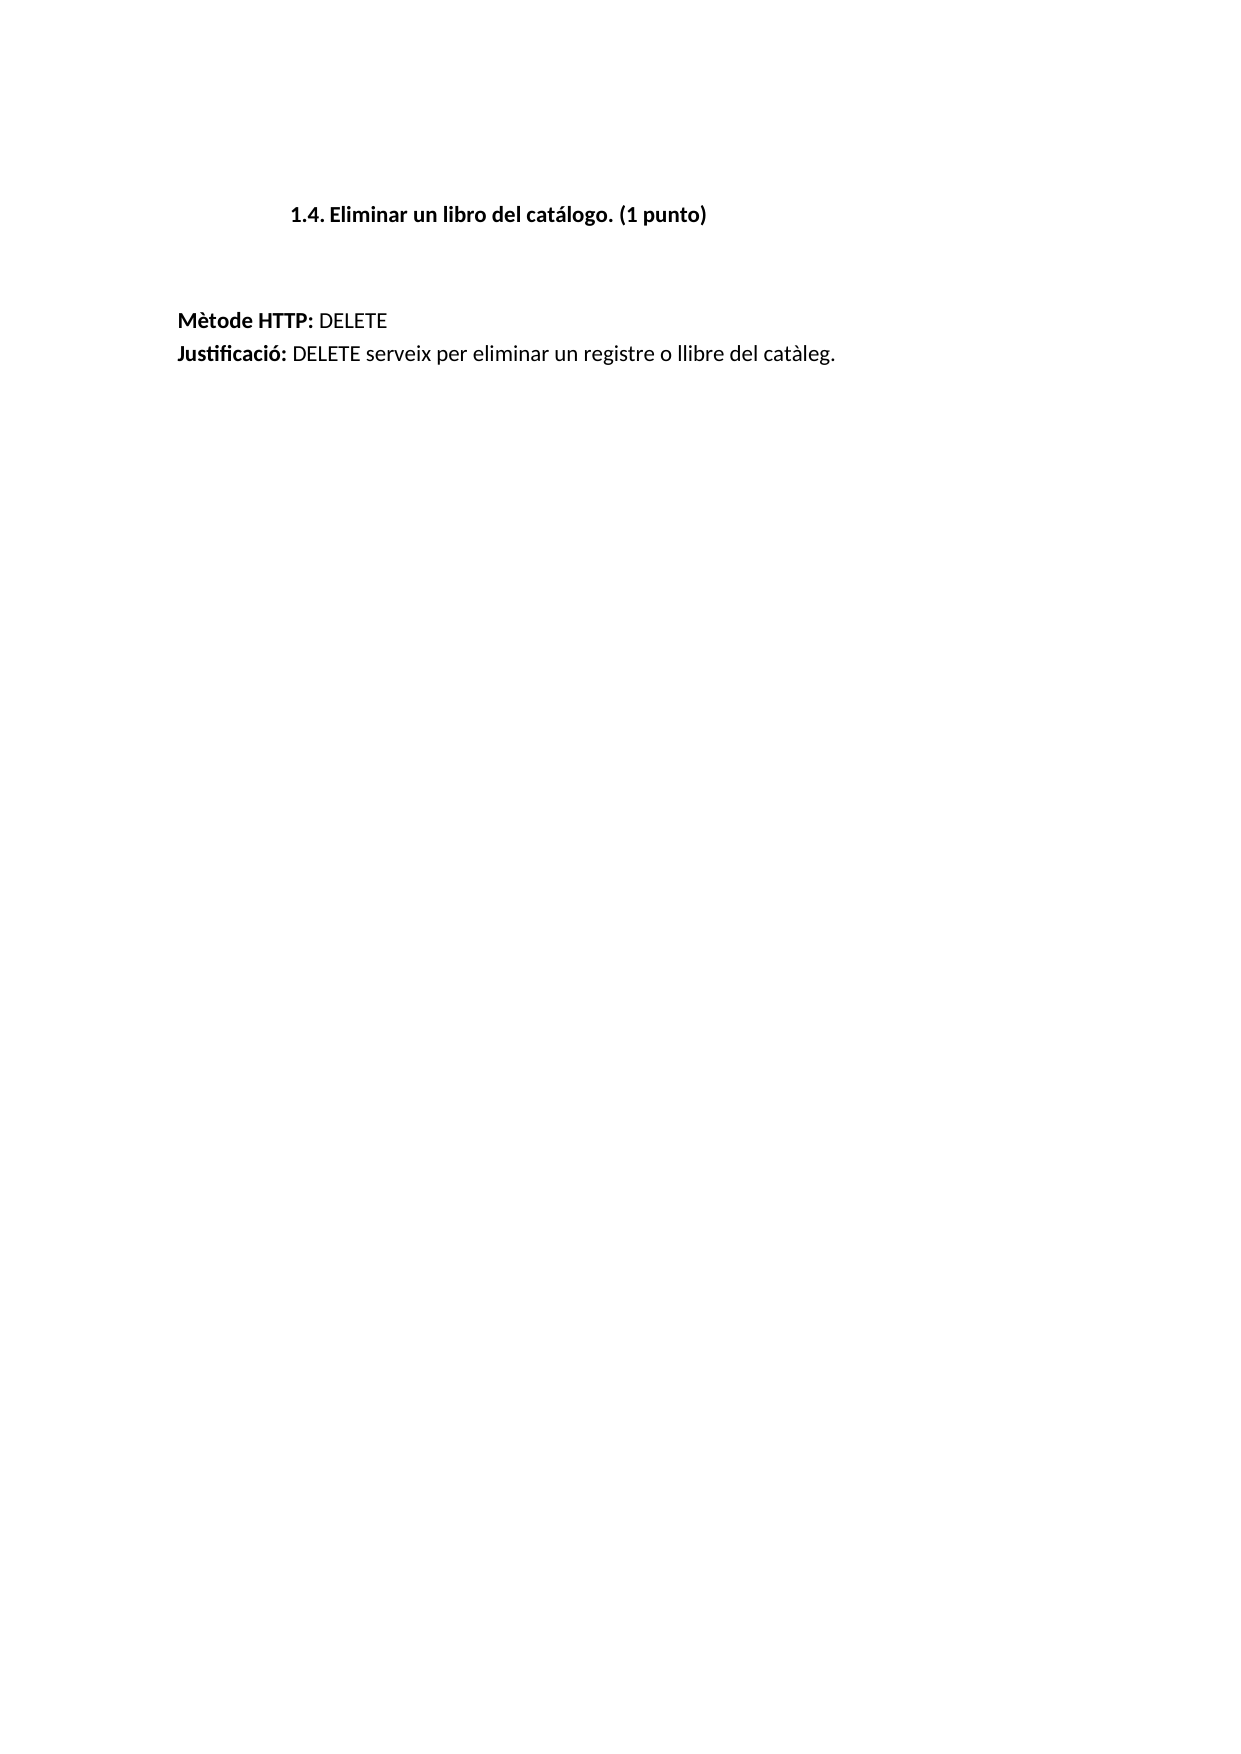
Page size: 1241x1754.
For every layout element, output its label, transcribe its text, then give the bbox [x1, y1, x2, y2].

text Justificació: DELETE serveix per eliminar un registre o llibre del catàleg. [177, 339, 1063, 367]
text Mètode HTTP: DELETE [177, 307, 1063, 335]
list Eliminar un libro del catálogo. (1 punto) [290, 201, 1063, 229]
